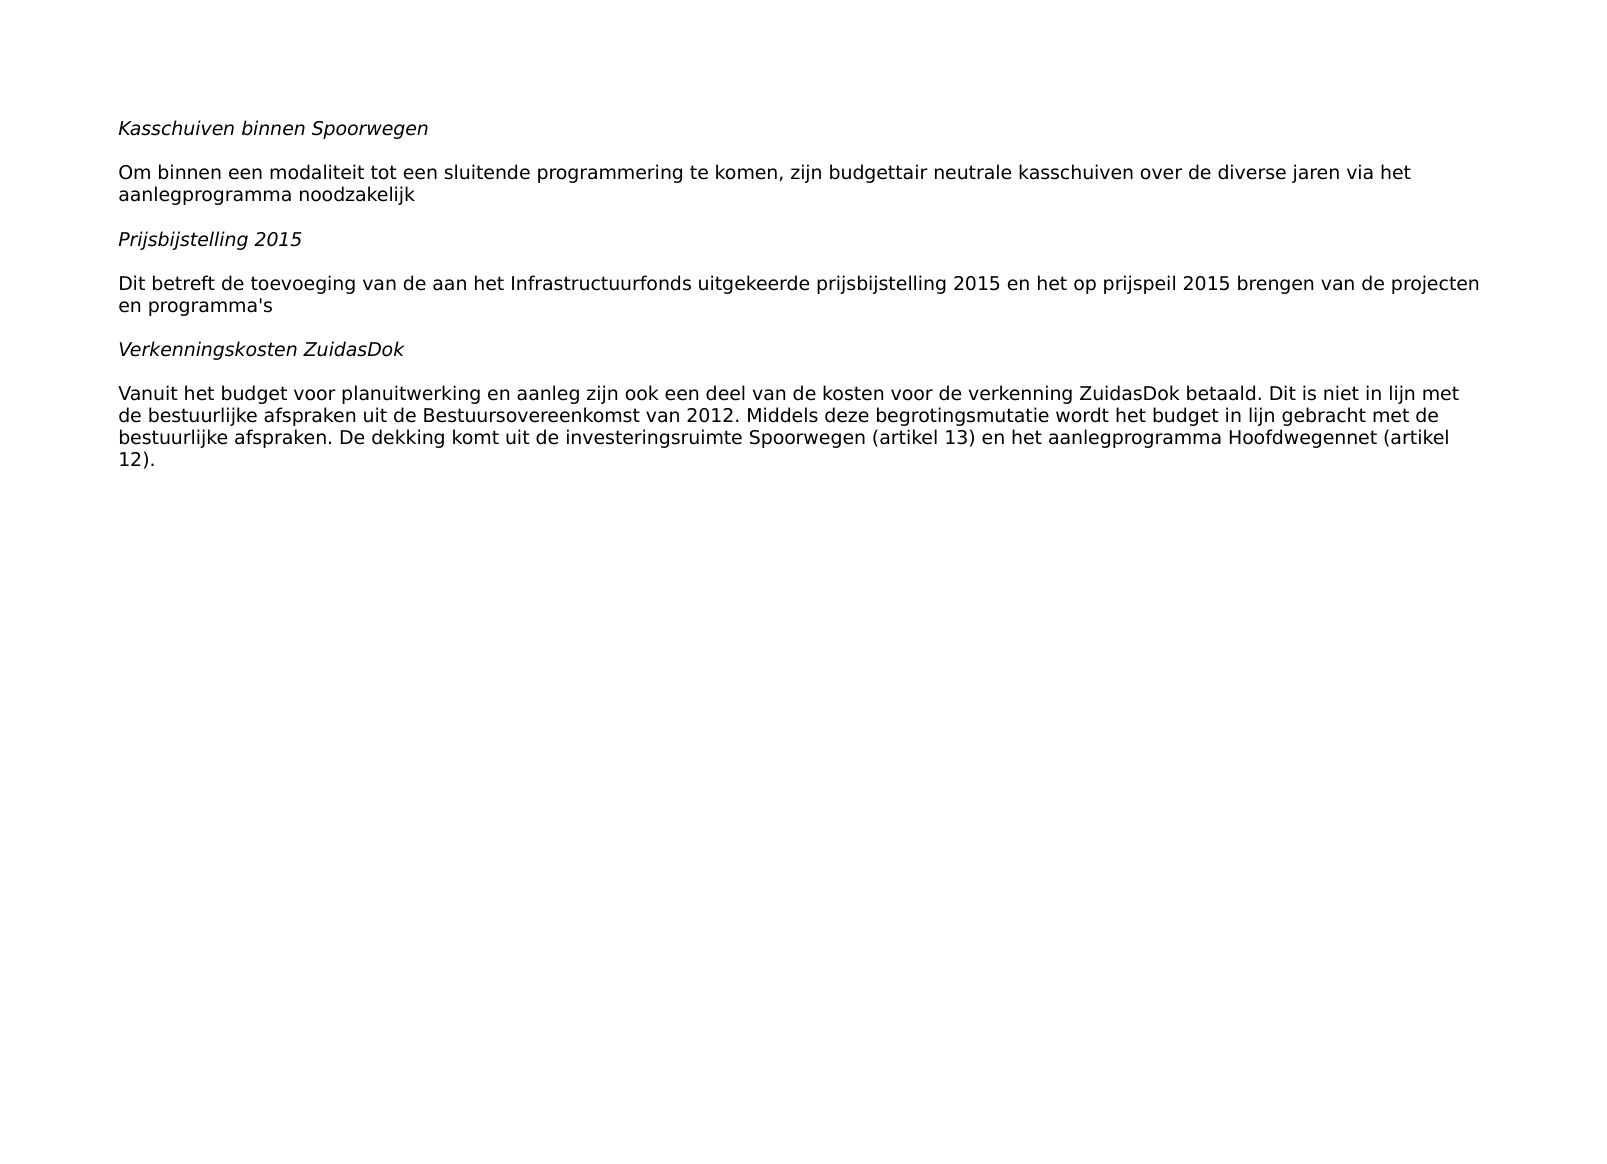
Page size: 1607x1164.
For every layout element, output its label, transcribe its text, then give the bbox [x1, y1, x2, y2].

text Om binnen een modaliteit tot een sluitende programmering te komen, zijn budgettair neutrale kasschuiven over de diverse jaren via het aanlegprogramma noodzakelijk [118, 162, 1488, 206]
subtitle Prijsbijstelling 2015 [118, 228, 1488, 250]
subtitle Verkenningskosten ZuidasDok [118, 339, 1488, 361]
subtitle Kasschuiven binnen Spoorwegen [118, 118, 1488, 140]
text Dit betreft de toevoeging van de aan het Infrastructuurfonds uitgekeerde prijsbijstelling 2015 en het op prijspeil 2015 brengen van de projecten en programma's [118, 273, 1488, 317]
text Vanuit het budget voor planuitwerking en aanleg zijn ook een deel van de kosten voor de verkenning ZuidasDok betaald. Dit is niet in lijn met de bestuurlijke afspraken uit de Bestuursovereenkomst van 2012. Middels deze begrotingsmutatie wordt het budget in lijn gebracht met de bestuurlijke afspraken. De dekking komt uit de investeringsruimte Spoorwegen (artikel 13) en het aanlegprogramma Hoofdwegennet (artikel 12). [118, 383, 1488, 471]
